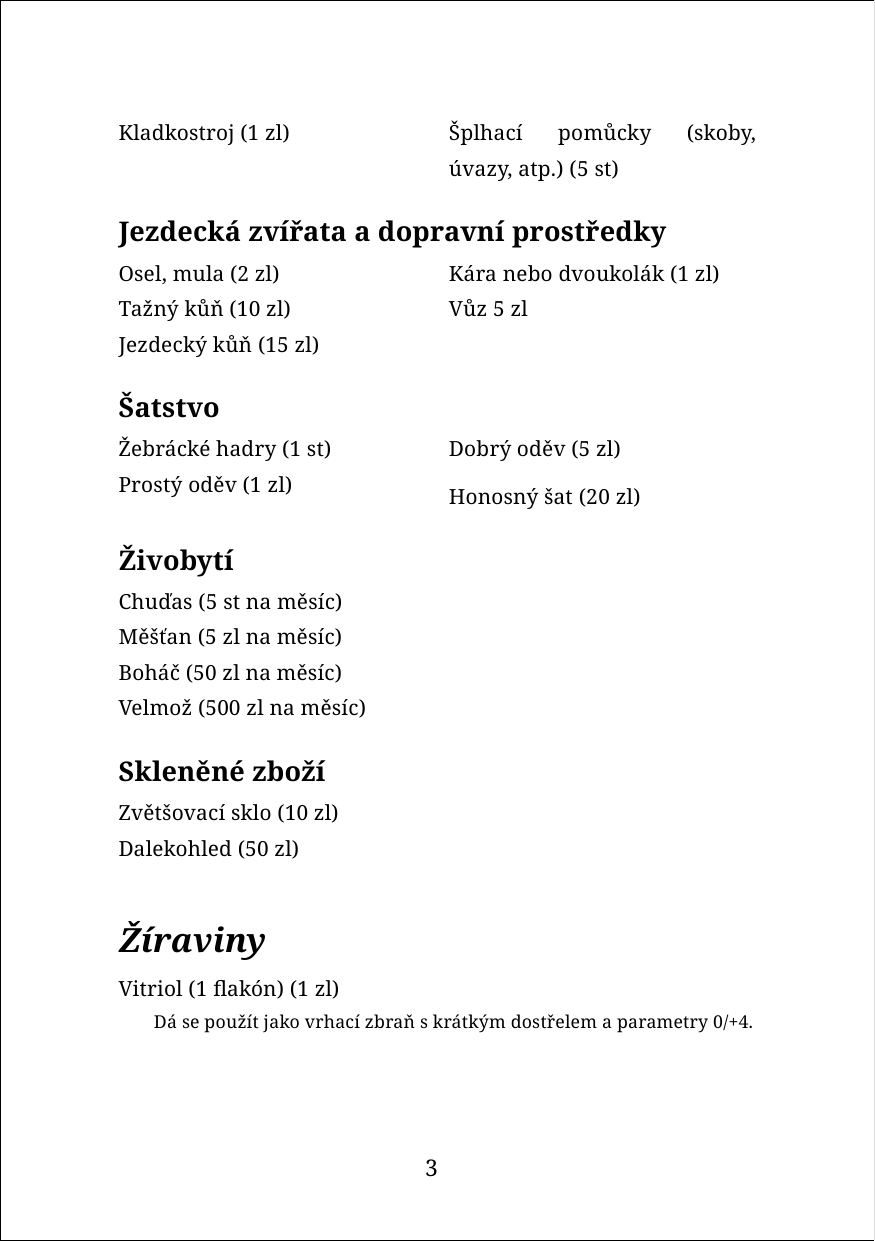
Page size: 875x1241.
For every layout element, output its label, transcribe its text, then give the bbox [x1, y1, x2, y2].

text Boháč (50 zl na měsíc) [118, 658, 756, 686]
text Vůz 5 zl [449, 294, 756, 323]
subtitle Šatstvo [118, 389, 756, 426]
text Kára nebo dvoukolák (1 zl) [449, 259, 756, 287]
text Jezdecký kůň (15 zl) [118, 330, 425, 358]
text Velmož (500 zl na měsíc) [118, 693, 756, 722]
text Šplhací pomůcky (skoby, úvazy, atp.) (5 st) [449, 118, 756, 182]
text Chuďas (5 st na měsíc) [118, 587, 756, 615]
subtitle Skleněné zboží [118, 752, 756, 789]
text Tažný kůň (10 zl) [118, 294, 425, 323]
text Žebrácké hadry (1 st) [118, 434, 425, 463]
text Měšťan (5 zl na měsíc) [118, 622, 756, 651]
subtitle Žíraviny [118, 917, 756, 962]
text Osel, mula (2 zl) [118, 259, 425, 287]
text Zvětšovací sklo (10 zl) [118, 798, 756, 827]
text Dalekohled (50 zl) [118, 834, 756, 862]
text Honosný šat (20 zl) [449, 482, 756, 510]
text Kladkostroj (1 zl) [118, 118, 425, 147]
list Dá se použít jako vrhací zbraň s krátkým dostřelem a parametry 0/+4. [154, 1009, 756, 1033]
text Prostý oděv (1 zl) [118, 470, 425, 498]
subtitle Jezdecká zvířata a dopravní prostředky [118, 213, 756, 250]
subtitle Živobytí [118, 541, 756, 578]
text Dobrý oděv (5 zl) [449, 434, 756, 463]
text Vitriol (1 flakón) (1 zl) [118, 974, 756, 1002]
